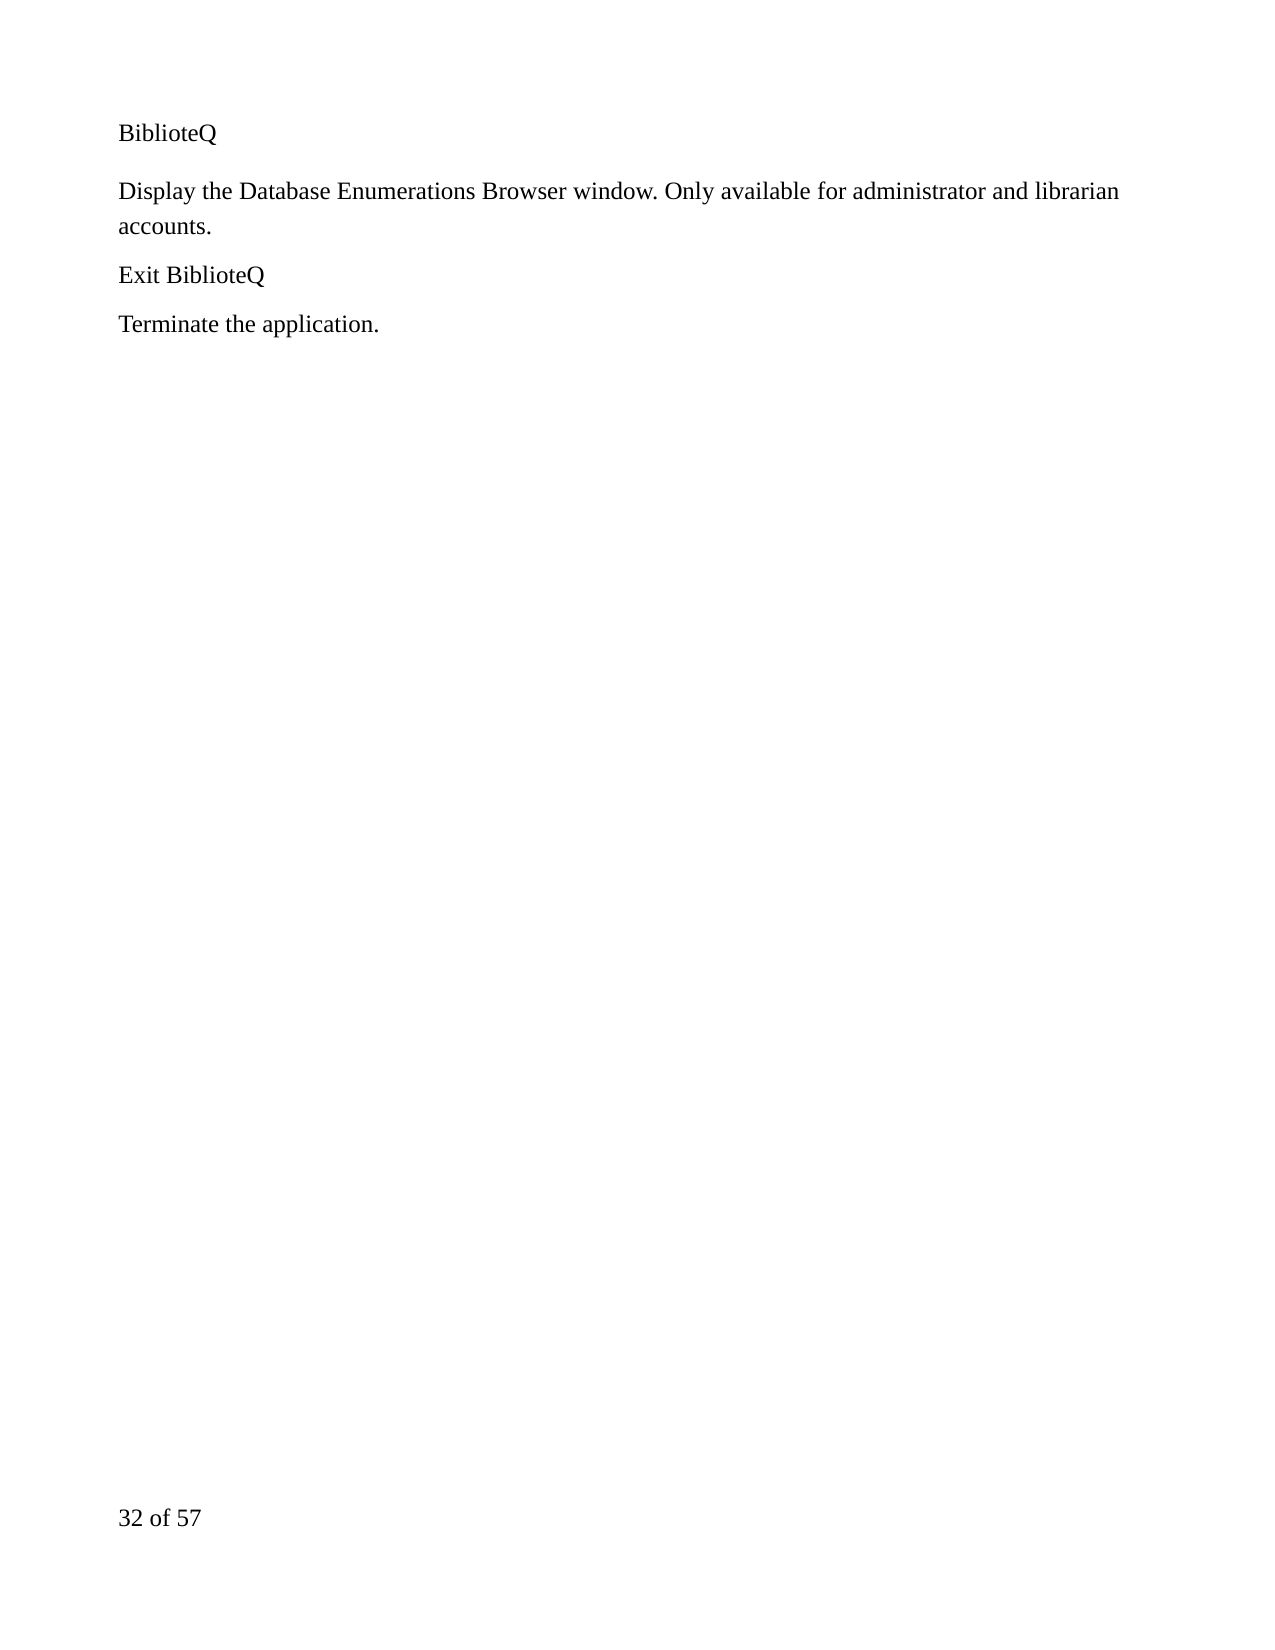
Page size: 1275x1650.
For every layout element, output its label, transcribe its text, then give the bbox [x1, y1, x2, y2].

text Exit BiblioteQ [118, 260, 1157, 289]
text Terminate the application. [118, 309, 1157, 338]
text Display the Database Enumerations Browser window. Only available for administrator and librarian accounts. [118, 176, 1157, 239]
